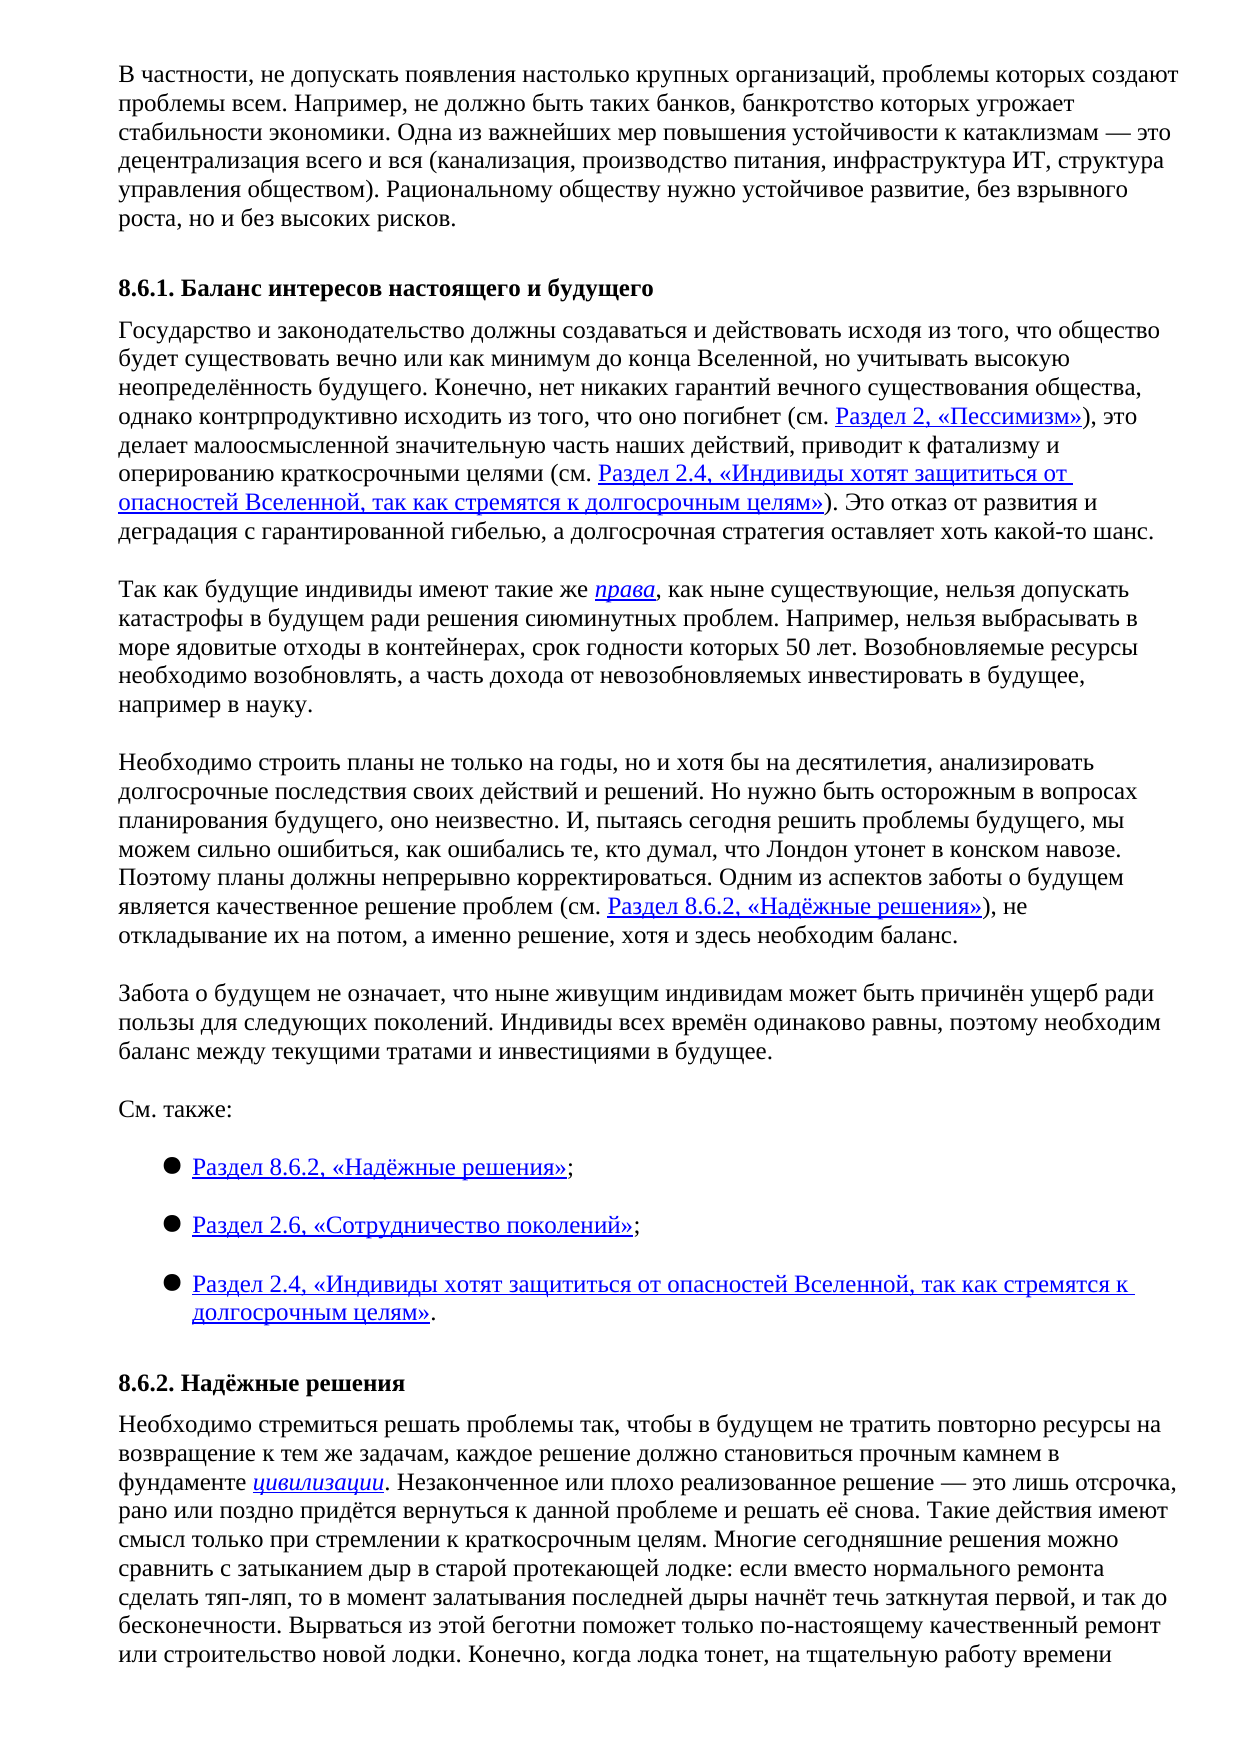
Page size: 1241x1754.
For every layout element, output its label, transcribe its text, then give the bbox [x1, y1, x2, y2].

subtitle 8.6.2. Надёжные решения [118, 1368, 1181, 1397]
subtitle 8.6.1. Баланс интересов настоящего и будущего [118, 273, 1181, 302]
text Необходимо стремиться решать проблемы так, чтобы в будущем не тратить повторно ресурсы на возвращение к тем же задачам, каждое решение должно становиться прочным камнем в фундаменте цивилизации. Незаконченное или плохо реализованное решение — это лишь отсрочка, рано или поздно придётся вернуться к данной проблеме и решать её снова. Такие действия имеют смысл только при стремлении к краткосрочным целям. Многие сегодняшние решения можно сравнить с затыканием дыр в старой протекающей лодке: если вместо нормального ремонта сделать тяп-ляп, то в момент залатывания последней дыры начнёт течь заткнутая первой, и так до бесконечности. Вырваться из этой беготни поможет только по-настоящему качественный ремонт или строительство новой лодки. Конечно, когда лодка тонет, на тщательную работу времени [118, 1409, 1181, 1668]
text Так как будущие индивиды имеют такие же права, как ныне существующие, нельзя допускать катастрофы в будущем ради решения сиюминутных проблем. Например, нельзя выбрасывать в море ядовитые отходы в контейнерах, срок годности которых 50 лет. Возобновляемые ресурсы необходимо возобновлять, а часть дохода от невозобновляемых инвестировать в будущее, например в науку. [118, 574, 1181, 718]
text Государство и законодательство должны создаваться и действовать исходя из того, что общество будет существовать вечно или как минимум до конца Вселенной, но учитывать высокую неопределённость будущего. Конечно, нет никаких гарантий вечного существования общества, однако контрпродуктивно исходить из того, что оно погибнет (см. Раздел 2, «Пессимизм»), это делает малоосмысленной значительную часть наших действий, приводит к фатализму и оперированию краткосрочными целями (см. Раздел 2.4, «Индивиды хотят защититься от опасностей Вселенной, так как стремятся к долгосрочным целям»). Это отказ от развития и деградация с гарантированной гибелью, а долгосрочная стратегия оставляет хоть какой-то шанс. [118, 315, 1181, 545]
list Раздел 2.6, «Сотрудничество поколений»; [162, 1210, 1181, 1239]
text В частности, не допускать появления настолько крупных организаций, проблемы которых создают проблемы всем. Например, не должно быть таких банков, банкротство которых угрожает стабильности экономики. Одна из важнейших мер повышения устойчивости к катаклизмам — это децентрализация всего и вся (канализация, производство питания, инфраструктура ИТ, структура управления обществом). Рациональному обществу нужно устойчивое развитие, без взрывного роста, но и без высоких рисков. [118, 59, 1181, 232]
text Необходимо строить планы не только на годы, но и хотя бы на десятилетия, анализировать долгосрочные последствия своих действий и решений. Но нужно быть осторожным в вопросах планирования будущего, оно неизвестно. И, пытаясь сегодня решить проблемы будущего, мы можем сильно ошибиться, как ошибались те, кто думал, что Лондон утонет в конском навозе. Поэтому планы должны непрерывно корректироваться. Одним из аспектов заботы о будущем является качественное решение проблем (см. Раздел 8.6.2, «Надёжные решения»), не откладывание их на потом, а именно решение, хотя и здесь необходим баланс. [118, 747, 1181, 949]
text См. также: [118, 1094, 1181, 1123]
list Раздел 2.4, «Индивиды хотят защититься от опасностей Вселенной, так как стремятся к долгосрочным целям». [162, 1269, 1181, 1326]
list Раздел 8.6.2, «Надёжные решения»; [162, 1152, 1181, 1181]
text Забота о будущем не означает, что ныне живущим индивидам может быть причинён ущерб ради пользы для следующих поколений. Индивиды всех времён одинаково равны, поэтому необходим баланс между текущими тратами и инвестициями в будущее. [118, 978, 1181, 1064]
